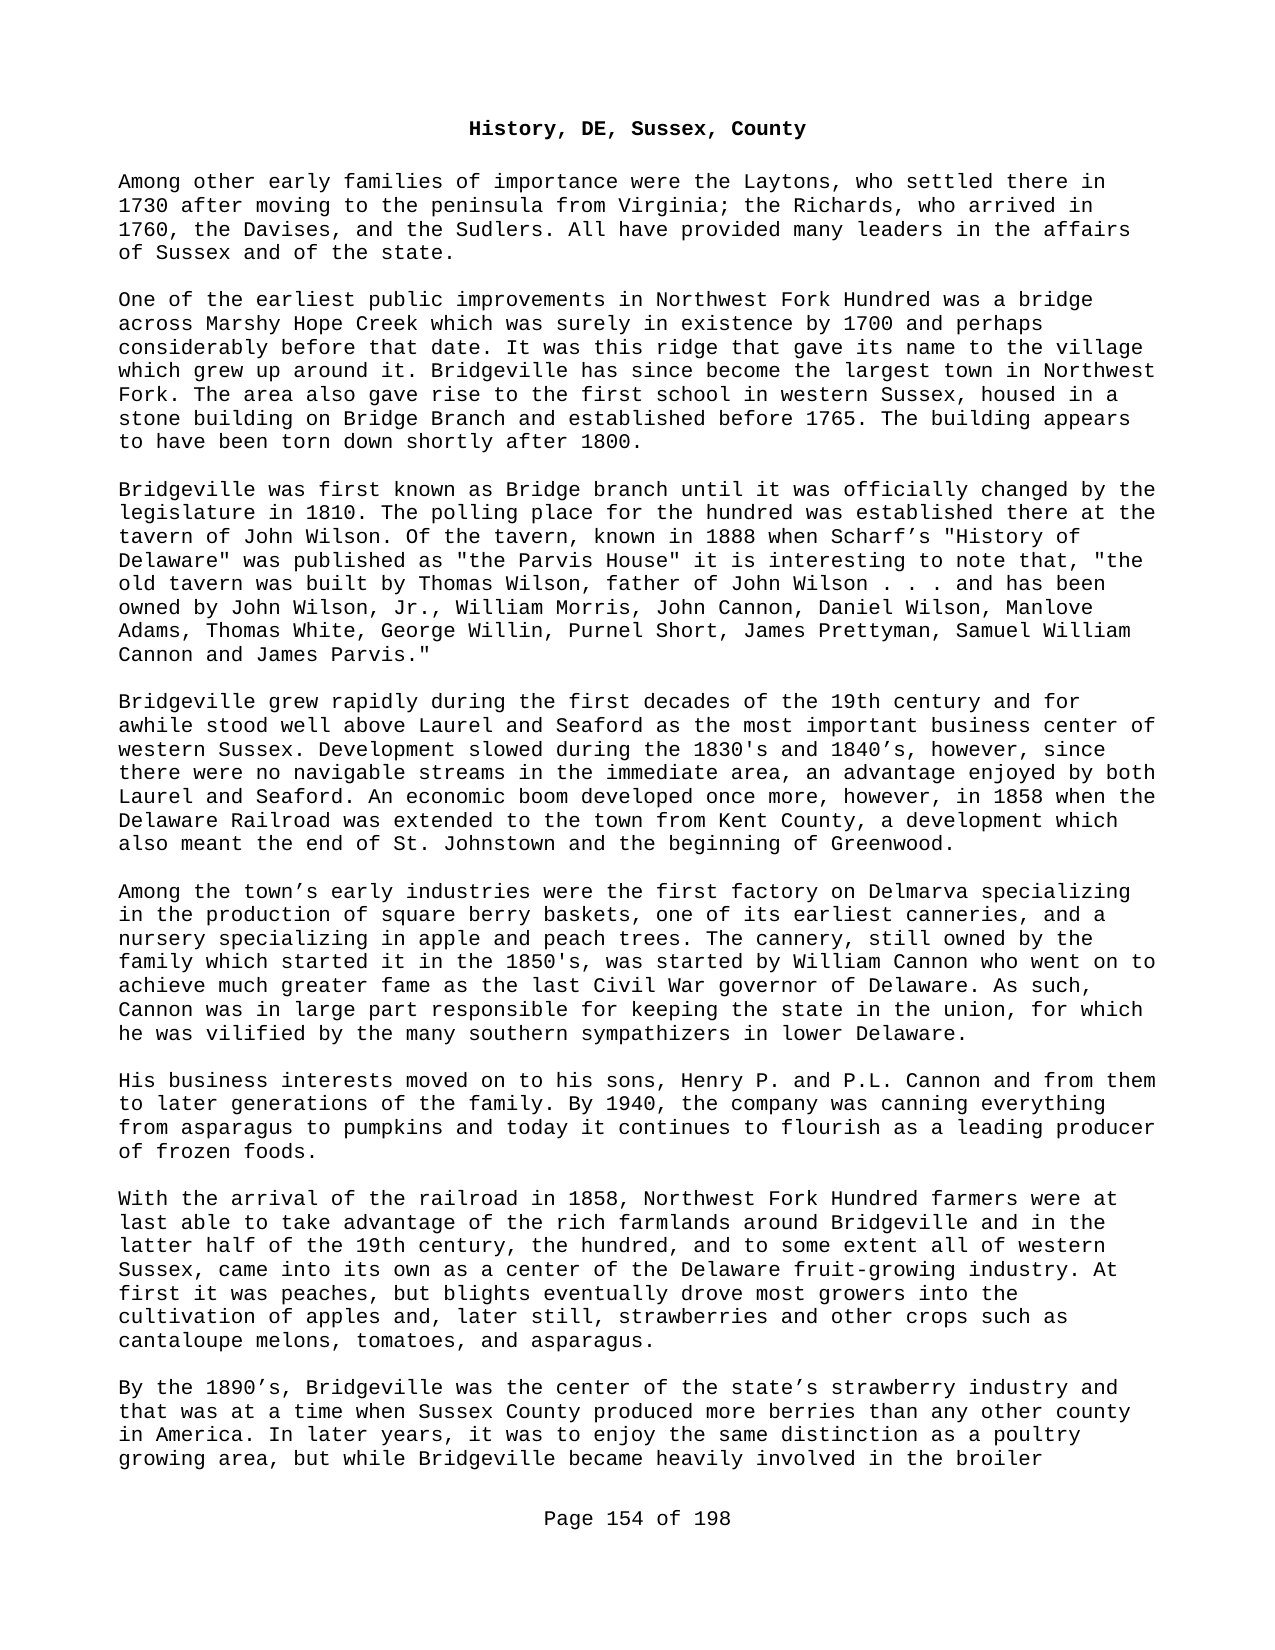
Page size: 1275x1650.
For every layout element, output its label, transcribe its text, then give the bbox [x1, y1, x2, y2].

text Among other early families of importance were the Laytons, who settled there in 1730 after moving to the peninsula from Virginia; the Richards, who arrived in 1760, the Davises, and the Sudlers. All have provided many leaders in the affairs of Sussex and of the state. [118, 171, 1157, 266]
text Among the town’s early industries were the first factory on Delmarva specializing in the production of square berry baskets, one of its earliest canneries, and a nursery specializing in apple and peach trees. The cannery, still owned by the family which started it in the 1850's, was started by William Cannon who went on to achieve much greater fame as the last Civil War governor of Delaware. As such, Cannon was in large part responsible for keeping the state in the union, for which he was vilified by the many southern sympathizers in lower Delaware. [118, 881, 1157, 1046]
text Bridgeville grew rapidly during the first decades of the 19th century and for awhile stood well above Laurel and Seaford as the most important business center of western Sussex. Development slowed during the 1830's and 1840’s, however, since there were no navigable streams in the immediate area, an advantage enjoyed by both Laurel and Seaford. An economic boom developed once more, however, in 1858 when the Delaware Railroad was extended to the town from Kent County, a development which also meant the end of St. Johnstown and the beginning of Greenwood. [118, 691, 1157, 857]
text With the arrival of the railroad in 1858, Northwest Fork Hundred farmers were at last able to take advantage of the rich farmlands around Bridgeville and in the latter half of the 19th century, the hundred, and to some extent all of western Sussex, came into its own as a center of the Delaware fruit-growing industry. At first it was peaches, but blights eventually drove most growers into the cultivation of apples and, later still, strawberries and other crops such as cantaloupe melons, tomatoes, and asparagus. [118, 1188, 1157, 1353]
text By the 1890’s, Bridgeville was the center of the state’s strawberry industry and that was at a time when Sussex County produced more berries than any other county in America. In later years, it was to enjoy the same distinction as a poultry growing area, but while Bridgeville became heavily involved in the broiler [118, 1377, 1157, 1472]
text One of the earliest public improvements in Northwest Fork Hundred was a bridge across Marshy Hope Creek which was surely in existence by 1700 and perhaps considerably before that date. It was this ridge that gave its name to the village which grew up around it. Bridgeville has since become the largest town in Northwest Fork. The area also gave rise to the first school in western Sussex, housed in a stone building on Bridge Branch and established before 1765. The building appears to have been torn down shortly after 1800. [118, 289, 1157, 455]
text His business interests moved on to his sons, Henry P. and P.L. Cannon and from them to later generations of the family. By 1940, the company was canning everything from asparagus to pumpkins and today it continues to flourish as a leading producer of frozen foods. [118, 1070, 1157, 1164]
text Bridgeville was first known as Bridge branch until it was officially changed by the legislature in 1810. The polling place for the hundred was established there at the tavern of John Wilson. Of the tavern, known in 1888 when Scharf’s "History of Delaware" was published as "the Parvis House" it is interesting to note that, "the old tavern was built by Thomas Wilson, father of John Wilson . . . and has been owned by John Wilson, Jr., William Morris, John Cannon, Daniel Wilson, Manlove Adams, Thomas White, George Willin, Purnel Short, James Prettyman, Samuel William Cannon and James Parvis." [118, 479, 1157, 668]
